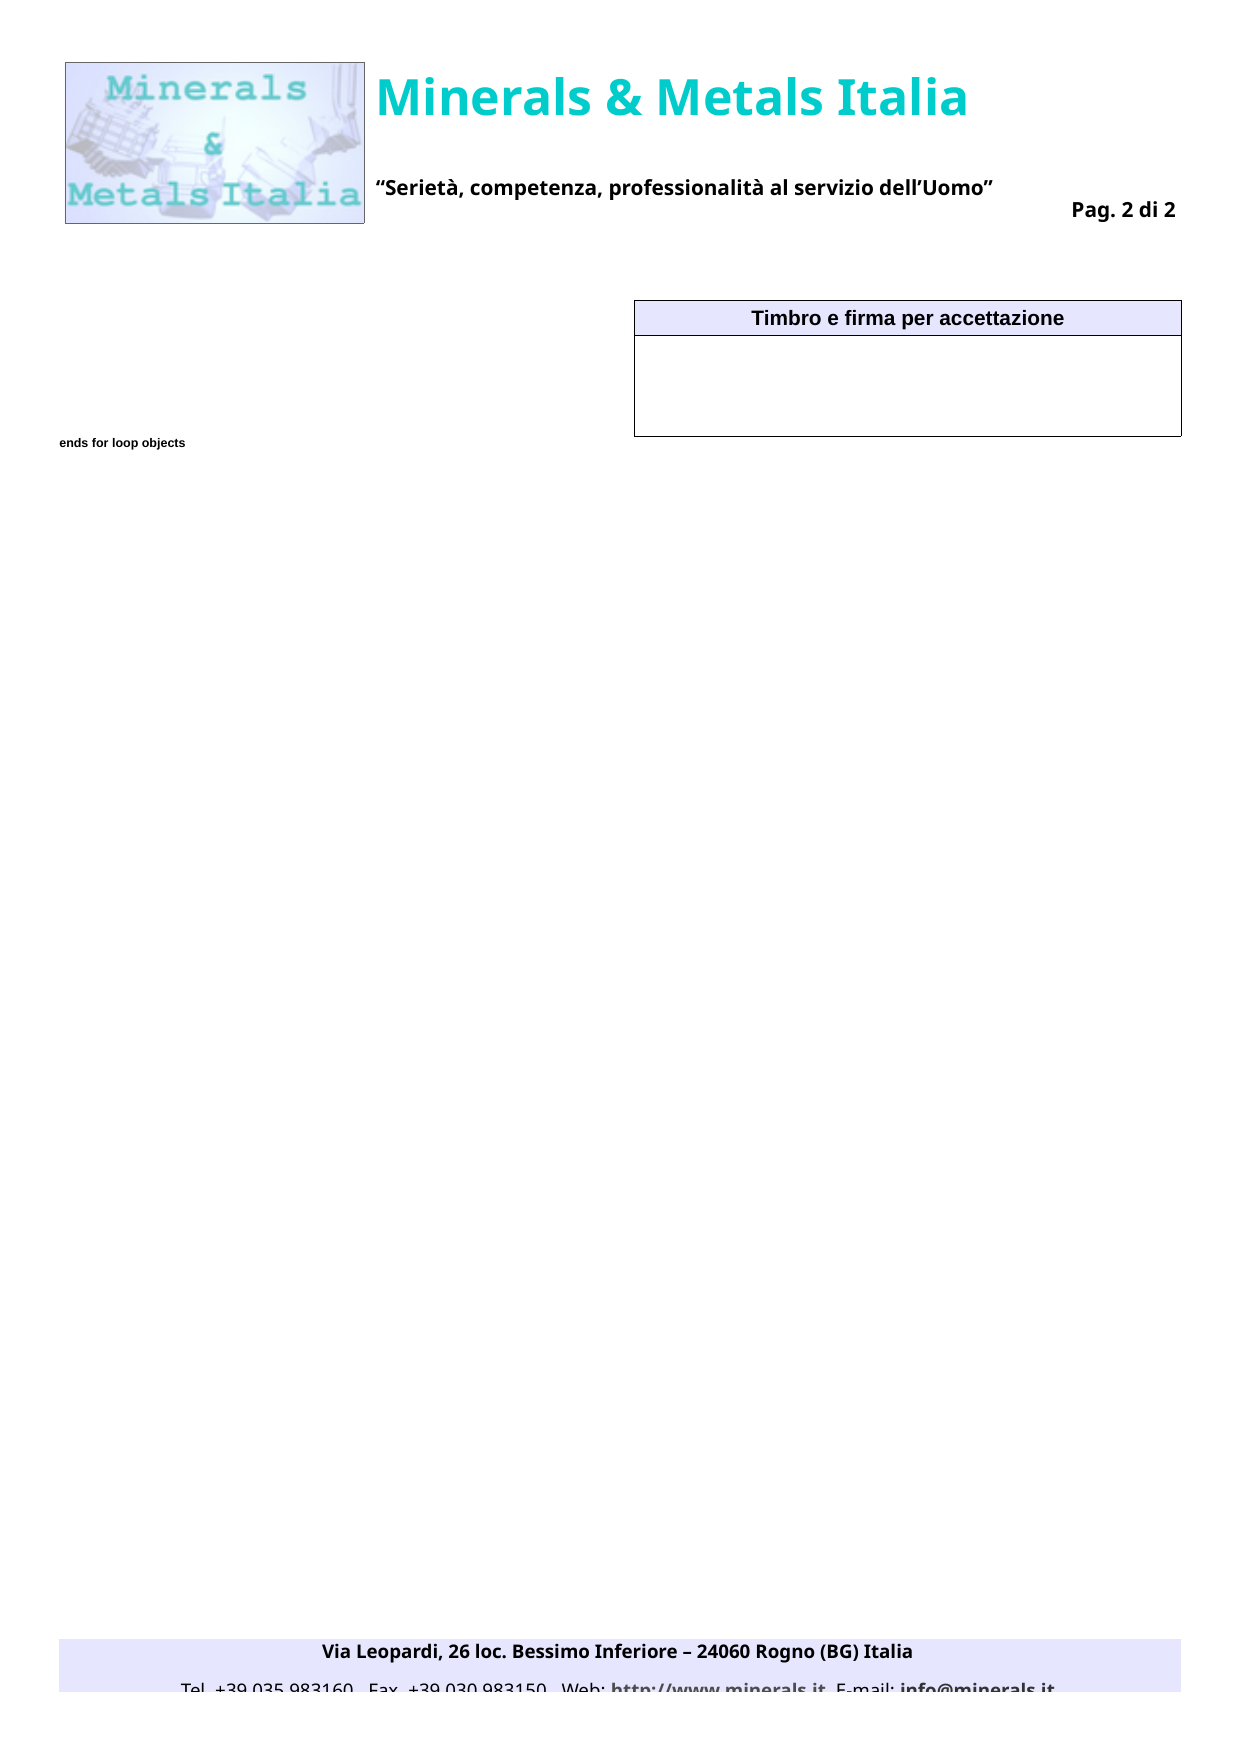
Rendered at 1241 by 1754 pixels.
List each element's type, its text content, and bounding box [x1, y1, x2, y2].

table_cell [635, 336, 1181, 436]
table_header Timbro e firma per accettazione [635, 301, 1181, 335]
text ends for loop objects [59, 436, 1181, 450]
picture [66, 63, 364, 223]
